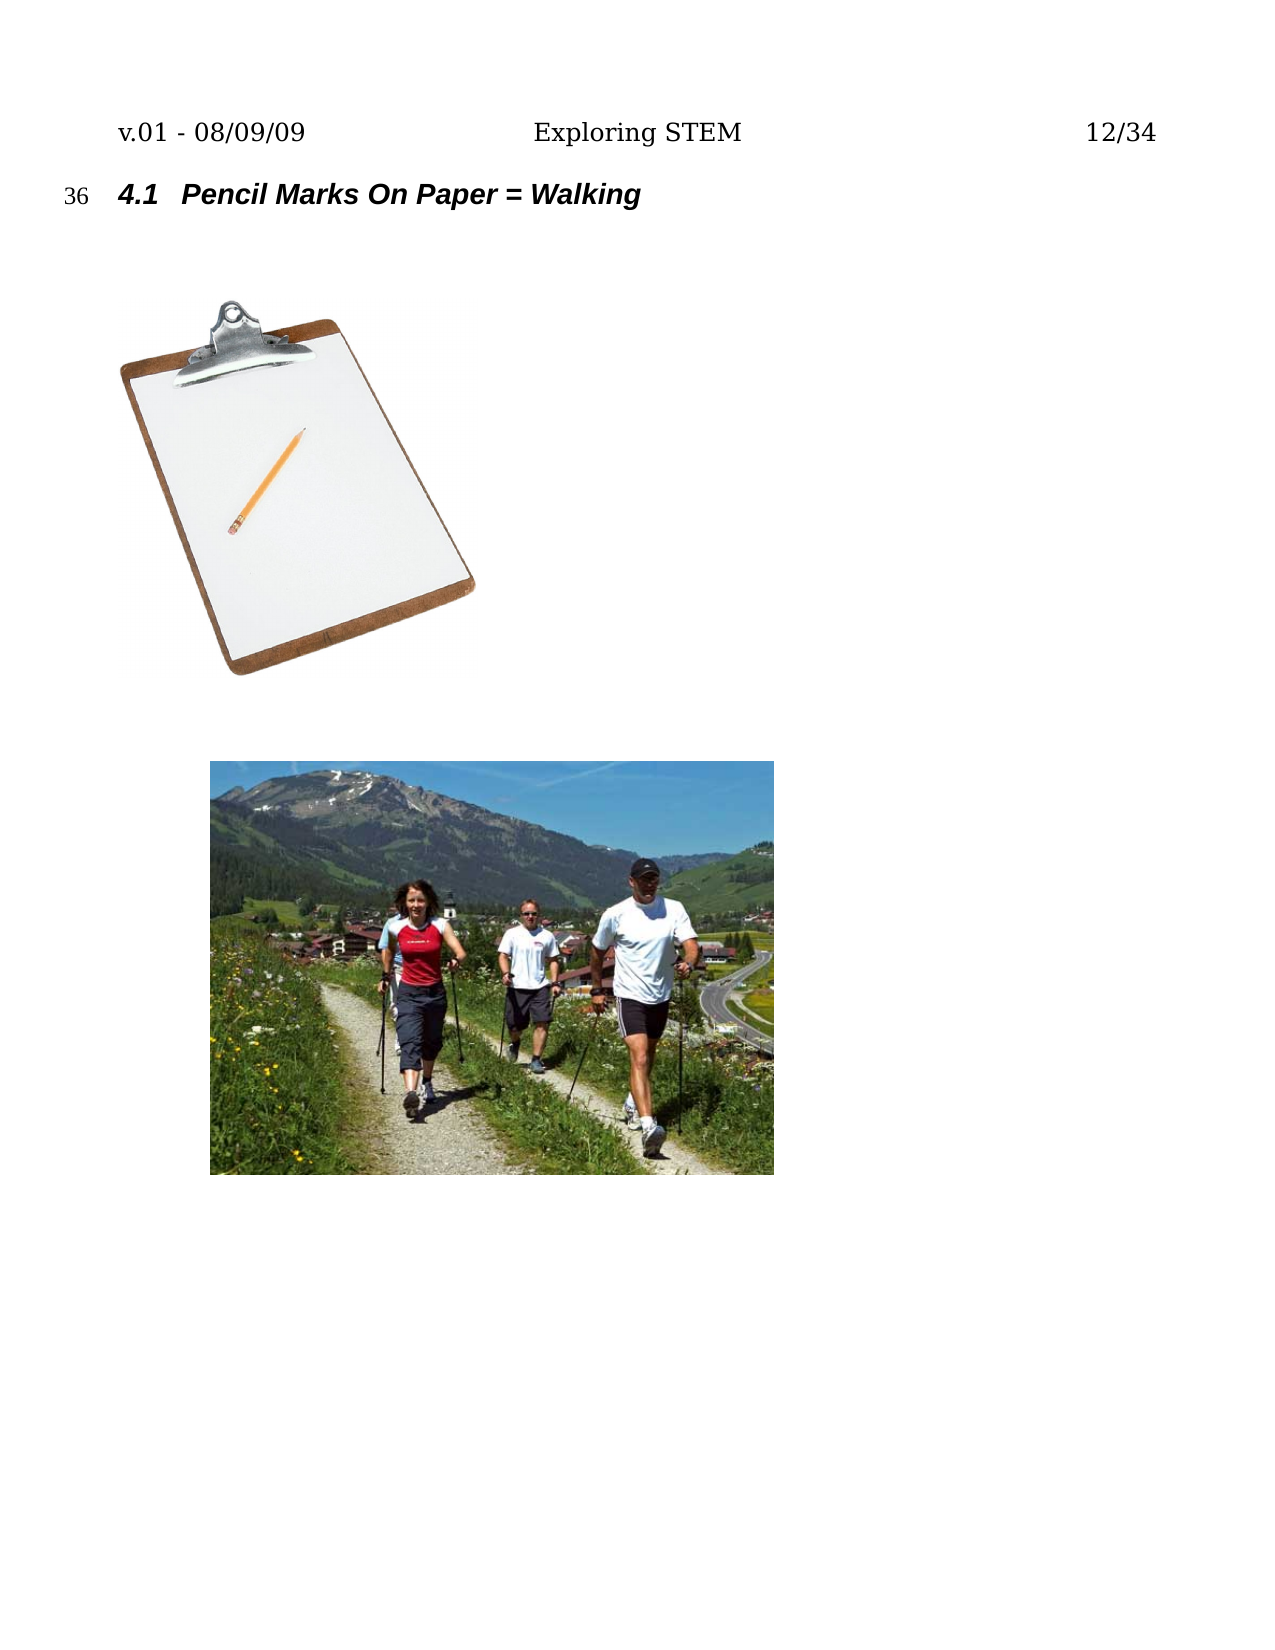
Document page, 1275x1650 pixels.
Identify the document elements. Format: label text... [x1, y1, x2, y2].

picture [210, 761, 774, 1175]
picture [118, 298, 478, 678]
subtitle Pencil Marks On Paper = Walking [118, 177, 1157, 210]
